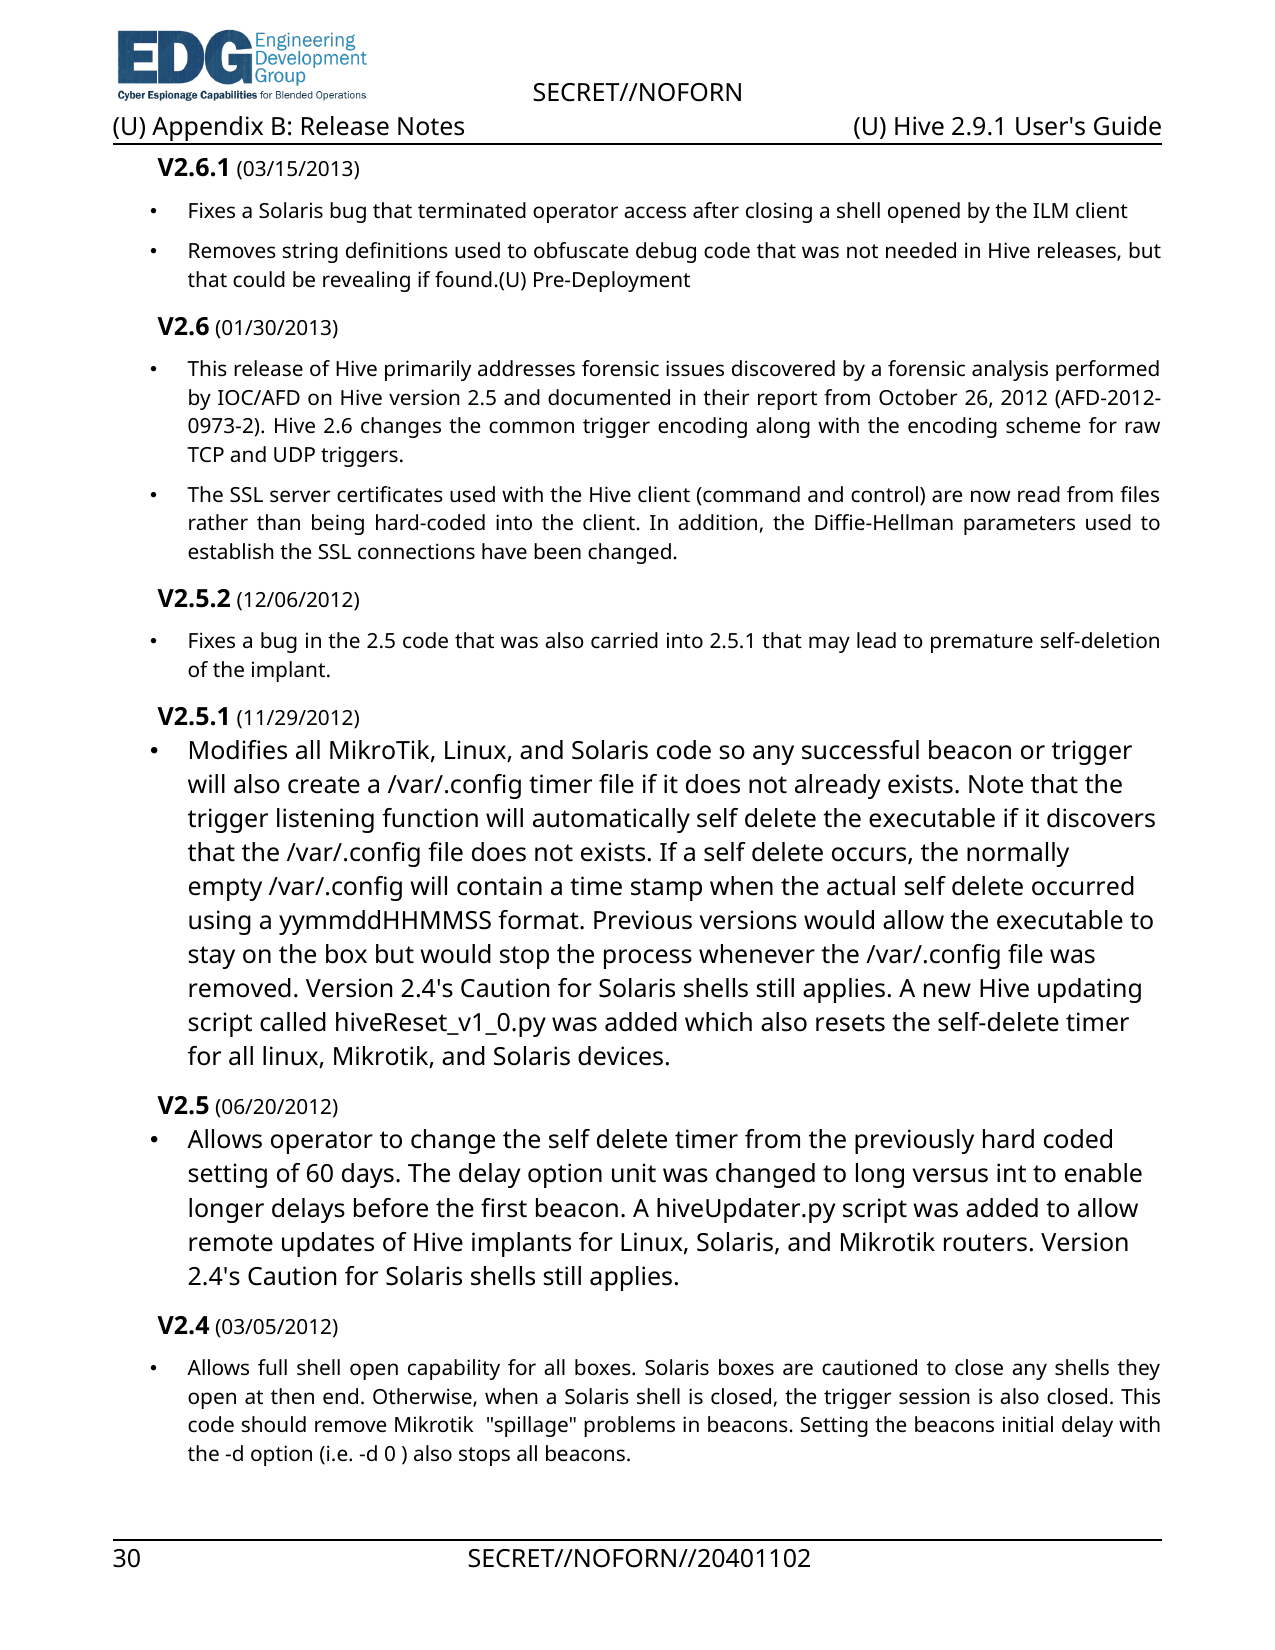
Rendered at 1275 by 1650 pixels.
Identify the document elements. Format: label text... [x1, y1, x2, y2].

list This release of Hive primarily addresses forensic issues discovered by a forensic analysis performed by IOC/AFD on Hive version 2.5 and documented in their report from October 26, 2012 (AFD-2012-0973-2). Hive 2.6 changes the common trigger encoding along with the encoding scheme for raw TCP and UDP triggers. [150, 354, 1162, 468]
list Fixes a Solaris bug that terminated operator access after closing a shell opened by the ILM client [150, 196, 1162, 224]
list Fixes a bug in the 2.5 code that was also carried into 2.5.1 that may lead to premature self-deletion of the implant. [150, 626, 1162, 683]
subtitle V2.5 (06/20/2012) [157, 1088, 1162, 1122]
subtitle V2.6 (01/30/2013) [157, 308, 1162, 342]
list Modifies all MikroTik, Linux, and Solaris code so any successful beacon or trigger will also create a /var/.config timer file if it does not already exists. Note that the trigger listening function will automatically self delete the executable if it discovers that the /var/.config file does not exists. If a self delete occurs, the normally empty /var/.config will contain a time stamp when the actual self delete occurred using a yymmddHHMMSS format. Previous versions would allow the executable to stay on the box but would stop the process whenever the /var/.config file was removed. Version 2.4's Caution for Solaris shells still applies. A new Hive updating script called hiveReset_v1_0.py was added which also resets the self-delete timer for all linux, Mikrotik, and Solaris devices. [150, 732, 1162, 1073]
subtitle V2.4 (03/05/2012) [157, 1307, 1162, 1341]
list The SSL server certificates used with the Hive client (command and control) are now read from files rather than being hard-coded into the client. In addition, the Diffie-Hellman parameters used to establish the SSL connections have been changed. [150, 480, 1162, 565]
list Allows full shell open capability for all boxes. Solaris boxes are cautioned to close any shells they open at then end. Otherwise, when a Solaris shell is closed, the trigger session is also closed. This code should remove Mikrotik "spillage" problems in beacons. Setting the beacons initial delay with the -d option (i.e. -d 0 ) also stops all beacons. [150, 1353, 1162, 1467]
picture [112, 27, 370, 104]
subtitle V2.6.1 (03/15/2013) [157, 150, 1162, 184]
subtitle V2.5.1 (11/29/2012) [157, 698, 1162, 732]
list Allows operator to change the self delete timer from the previously hard coded setting of 60 days. The delay option unit was changed to long versus int to enable longer delays before the first beacon. A hiveUpdater.py script was added to allow remote updates of Hive implants for Linux, Solaris, and Mikrotik routers. Version 2.4's Caution for Solaris shells still applies. [150, 1122, 1162, 1292]
list Removes string definitions used to obfuscate debug code that was not needed in Hive releases, but that could be revealing if found.(U) Pre-Deployment [150, 236, 1162, 293]
subtitle V2.5.2 (12/06/2012) [157, 580, 1162, 614]
